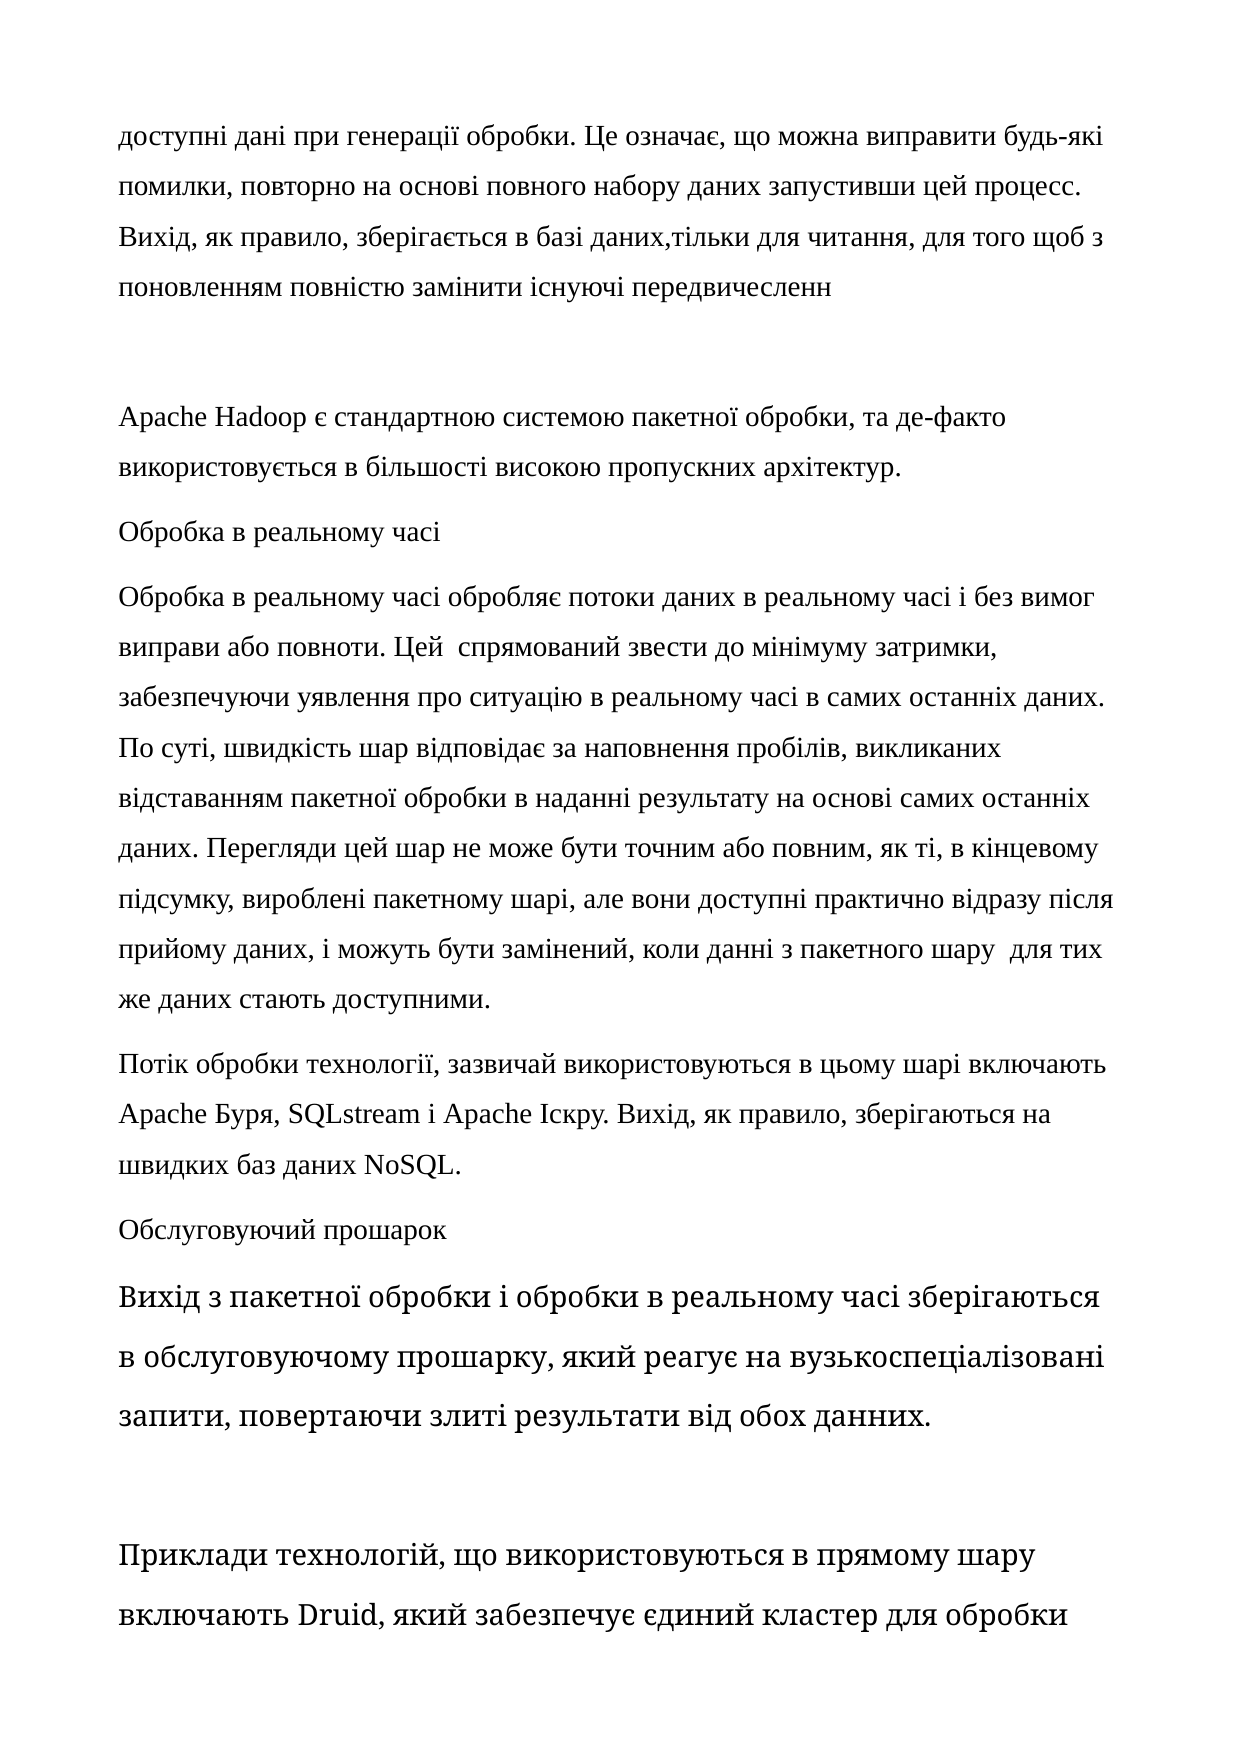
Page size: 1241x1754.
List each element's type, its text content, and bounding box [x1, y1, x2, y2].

text Вихід з пакетної обробки і обробки в реальному часі зберігаються в обслуговуючому прошарку, який реагує на вузькоспеціалізовані запити, повертаючи злиті результати від обох данних. [118, 1277, 1122, 1435]
text Потік обробки технології, зазвичай використовуються в цьому шарі включають Apache Буря, SQLstream і Apache Іскру. Вихід, як правило, зберігаються на швидких баз даних NoSQL. [118, 1046, 1122, 1181]
text Приклади технологій, що використовуються в прямому шару включають Druid, який забезпечує єдиний кластер для обробки [118, 1535, 1122, 1634]
text Обробка в реальному часі [118, 514, 1122, 548]
text Обробка в реальному часі обробляє потоки даних в реальному часі і без вимог виправи або повноти. Цей спрямований звести до мінімуму затримки, забезпечуючи уявлення про ситуацію в реальному часі в самих останніх даних. По суті, швидкість шар відповідає за наповнення пробілів, викликаних відставанням пакетної обробки в наданні результату на основі самих останніх даних. Перегляди цей шар не може бути точним або повним, як ті, в кінцевому підсумку, вироблені пакетному шарі, але вони доступні практично відразу після прийому даних, і можуть бути замінений, коли данні з пакетного шару для тих же даних стають доступними. [118, 579, 1122, 1015]
text Apache Hadoop є стандартною системою пакетної обробки, та де-факто використовується в більшості високою пропускних архітектур. [118, 399, 1122, 483]
text Обслуговуючий прошарок [118, 1212, 1122, 1245]
text доступні дані при генерації обробки. Це означає, що можна виправити будь-які помилки, повторно на основі повного набору даних запустивши цей процесс. Вихід, як правило, зберігається в базі даних,тільки для читання, для того щоб з поновленням повністю замінити існуючі передвичесленн [118, 118, 1122, 303]
